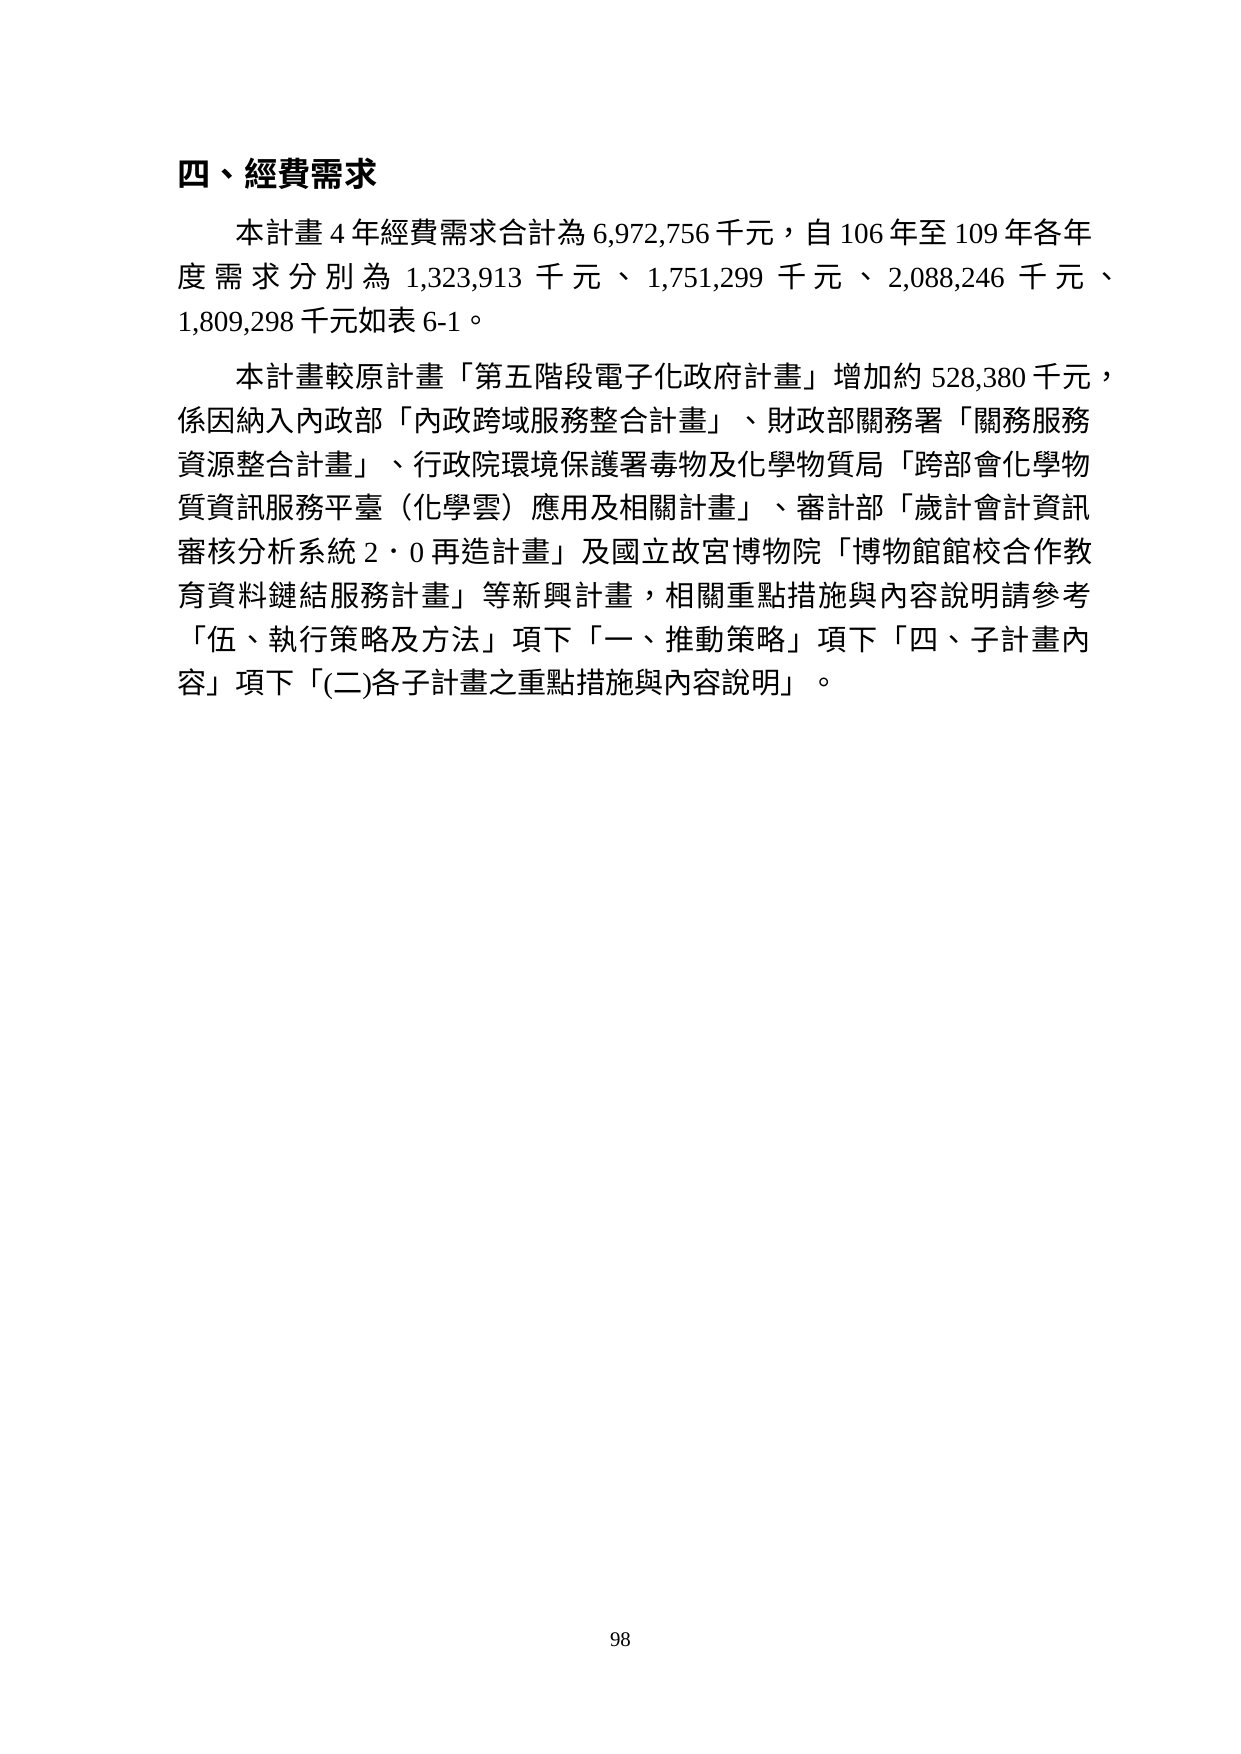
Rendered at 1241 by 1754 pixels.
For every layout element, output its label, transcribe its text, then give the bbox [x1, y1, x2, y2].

subtitle 四、經費需求 [177, 148, 1092, 196]
text 本計畫較原計畫「第五階段電子化政府計畫」增加約528,380千元，係因納入內政部「內政跨域服務整合計畫」、財政部關務署「關務服務資源整合計畫」、行政院環境保護署毒物及化學物質局「跨部會化學物質資訊服務平臺（化學雲）應用及相關計畫」、審計部「歲計會計資訊審核分析系統2．0再造計畫」及國立故宮博物院「博物館館校合作教育資料鏈結服務計畫」等新興計畫，相關重點措施與內容說明請參考「伍、執行策略及方法」項下「一、推動策略」項下「四、子計畫內容」項下「(二)各子計畫之重點措施與內容說明」。 [177, 352, 1092, 702]
text 本計畫4年經費需求合計為6,972,756千元，自106年至109年各年度需求分別為1,323,913千元、1,751,299千元、2,088,246千元、1,809,298千元如表6-1。 [177, 208, 1092, 340]
